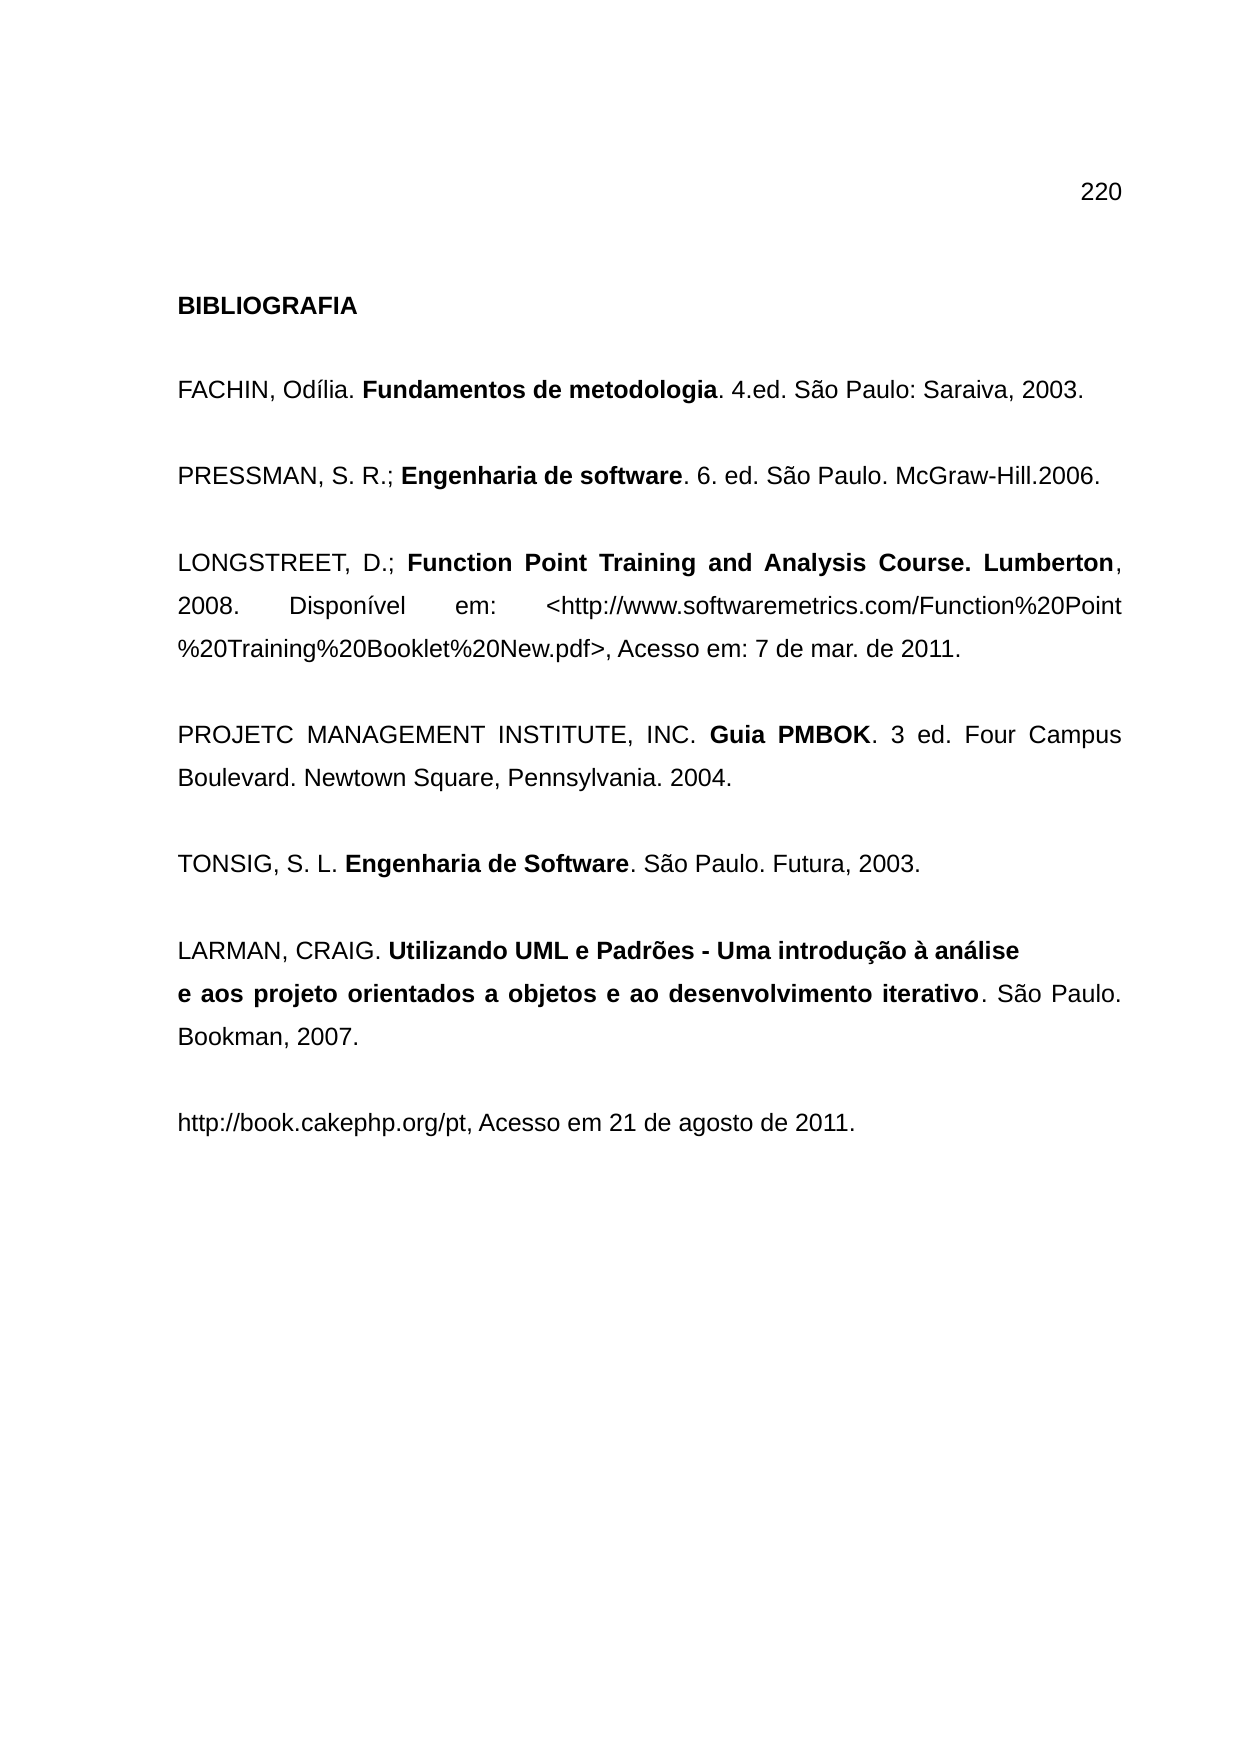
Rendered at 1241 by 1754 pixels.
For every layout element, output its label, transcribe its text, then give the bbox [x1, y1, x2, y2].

text FACHIN, Odília. Fundamentos de metodologia. 4.ed. São Paulo: Saraiva, 2003. [177, 375, 1122, 404]
text e aos projeto orientados a objetos e ao desenvolvimento iterativo. São Paulo. Bookman, 2007. [177, 979, 1122, 1051]
text PRESSMAN, S. R.; Engenharia de software. 6. ed. São Paulo. McGraw-Hill.2006. [177, 461, 1122, 490]
subtitle BIBLIOGRAFIA [177, 291, 1122, 319]
text TONSIG, S. L. Engenharia de Software. São Paulo. Futura, 2003. [177, 849, 1122, 878]
text LONGSTREET, D.; Function Point Training and Analysis Course. Lumberton, 2008. Disponível em: <http://www.softwaremetrics.com/Function%20Point%20Training%20Booklet%20New.pdf>, Acesso em: 7 de mar. de 2011. [177, 548, 1122, 663]
text LARMAN, CRAIG. Utilizando UML e Padrões - Uma introdução à análise [177, 936, 1122, 964]
text PROJETC MANAGEMENT INSTITUTE, INC. Guia PMBOK. 3 ed. Four Campus Boulevard. Newtown Square, Pennsylvania. 2004. [177, 720, 1122, 792]
text http://book.cakephp.org/pt, Acesso em 21 de agosto de 2011. [177, 1108, 1122, 1137]
